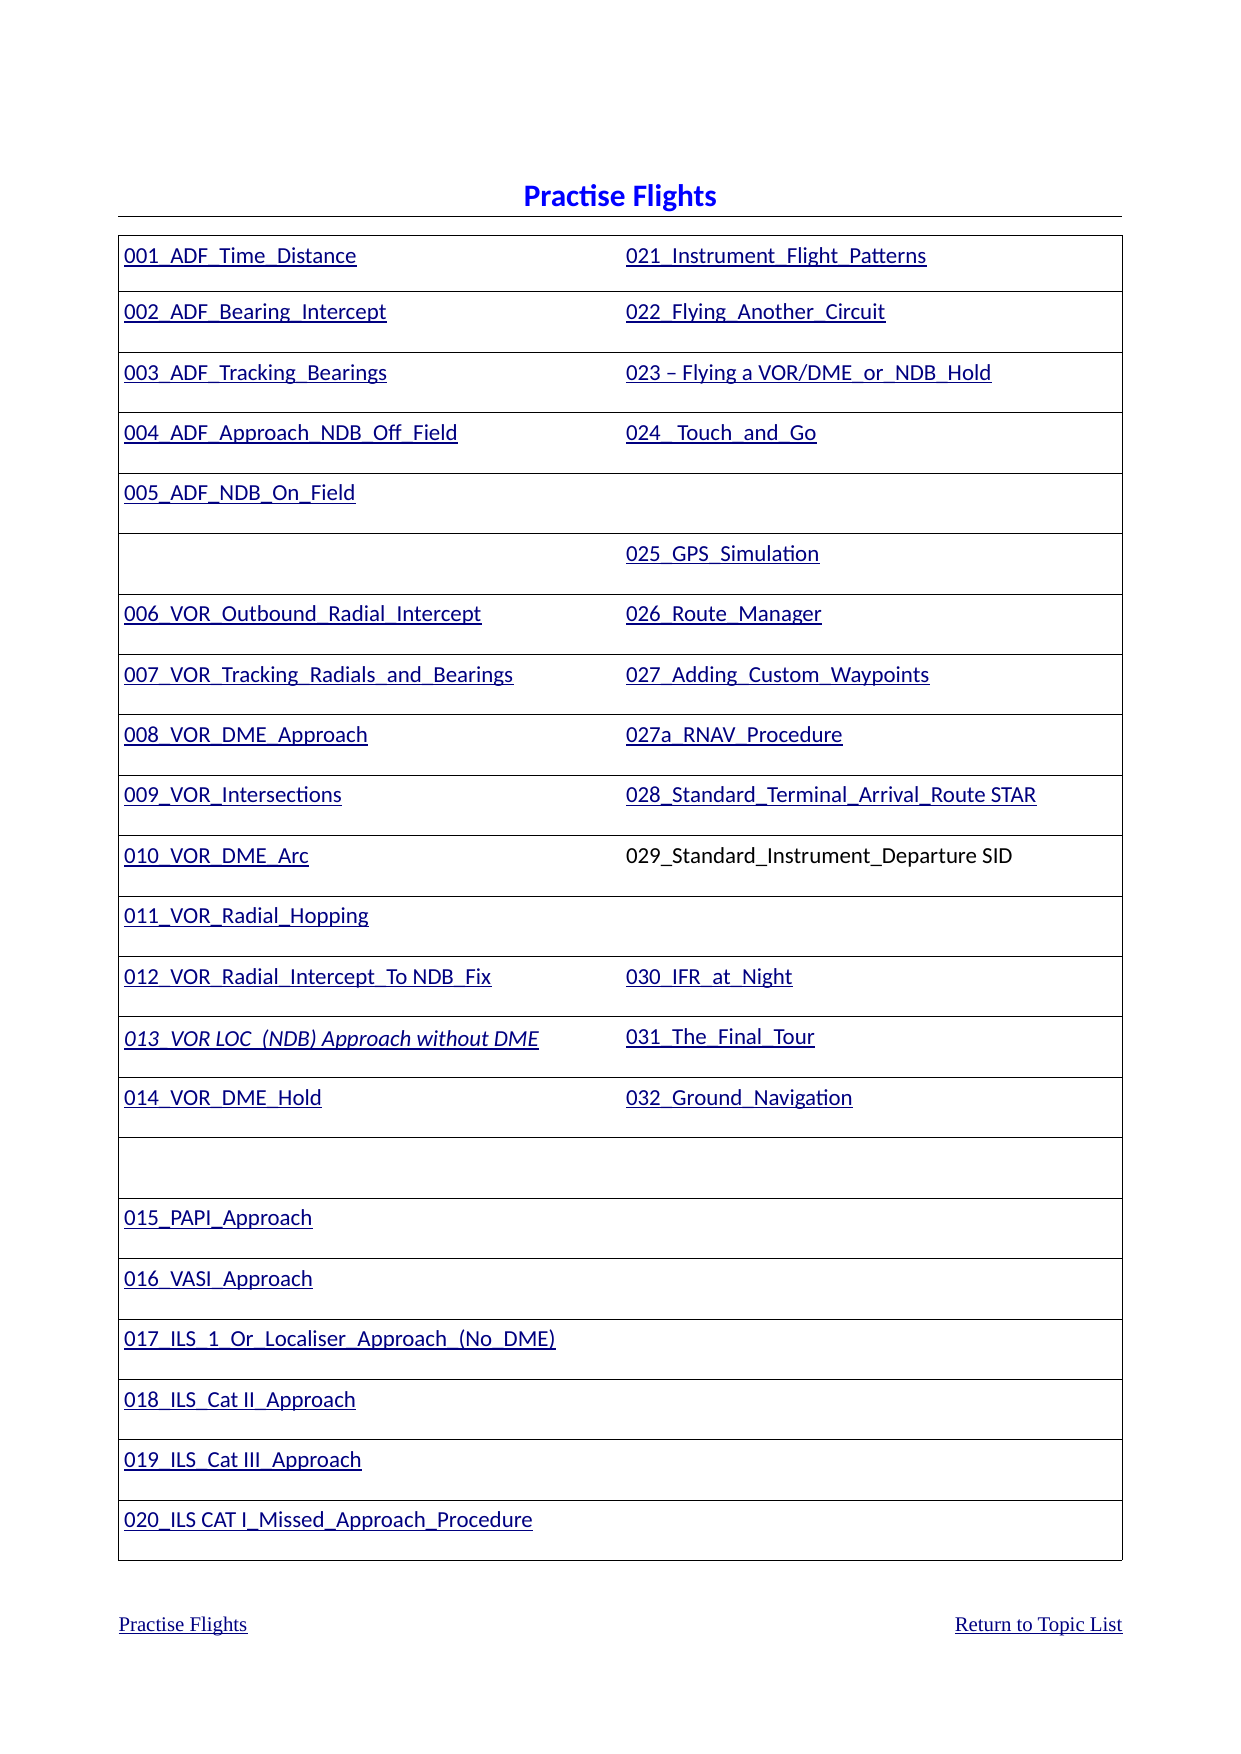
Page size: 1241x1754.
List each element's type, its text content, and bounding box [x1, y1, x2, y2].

table_cell 027_Adding_Custom_Waypoints [620, 655, 1122, 714]
table_cell 018_ILS_Cat II_Approach [119, 1380, 620, 1439]
table_cell 005_ADF_NDB_On_Field [119, 474, 620, 533]
table_cell 032_Ground_Navigation [620, 1078, 1122, 1137]
table_cell [620, 1320, 1122, 1379]
table_cell 020_ILS CAT I_Missed_Approach_Procedure [119, 1501, 620, 1560]
table_cell 009_VOR_Intersections [119, 776, 620, 835]
table_cell 013_VOR LOC (NDB) Approach without DME [119, 1017, 620, 1077]
table_cell 026_Route_Manager [620, 595, 1122, 654]
table_cell 003_ADF_Tracking_Bearings [119, 353, 620, 412]
table_cell [620, 1259, 1122, 1318]
table_cell 024_ Touch_and_Go [620, 413, 1122, 473]
table_cell [620, 1501, 1122, 1560]
table_cell 027a_RNAV_Procedure [620, 715, 1122, 775]
table_cell 014_VOR_DME_Hold [119, 1078, 620, 1137]
table_cell [119, 534, 620, 593]
table_cell 025_GPS_Simulation [620, 534, 1122, 593]
table_cell [620, 897, 1122, 956]
table_cell 002_ADF_Bearing_Intercept [119, 292, 620, 352]
table_cell 019_ILS_Cat III_Approach [119, 1440, 620, 1500]
table_cell 007_VOR_Tracking_Radials_and_Bearings [119, 655, 620, 714]
table_cell 010_VOR_DME_Arc [119, 836, 620, 896]
table_cell 006_VOR_Outbound_Radial_Intercept [119, 595, 620, 654]
table_cell 017_ILS_1_Or_Localiser_Approach_(No_DME) [119, 1320, 620, 1379]
table_cell 011_VOR_Radial_Hopping [119, 897, 620, 956]
table_cell 016_VASI_Approach [119, 1259, 620, 1318]
table_cell [620, 474, 1122, 533]
table_cell [620, 1380, 1122, 1439]
table_cell 022_Flying_Another_Circuit [620, 292, 1122, 352]
table_cell 029_Standard_Instrument_Departure SID [620, 836, 1122, 896]
table_cell 012_VOR_Radial_Intercept_To NDB_Fix [119, 957, 620, 1016]
table_cell 015_PAPI_Approach [119, 1199, 620, 1258]
table_header 021_Instrument_Flight_Patterns [620, 236, 1122, 291]
table_cell 023 – Flying a VOR/DME_or_NDB_Hold [620, 353, 1122, 412]
text Practise Flights [118, 176, 1122, 216]
table_cell 028_Standard_Terminal_Arrival_Route STAR [620, 776, 1122, 835]
table_cell 008_VOR_DME_Approach [119, 715, 620, 775]
table_cell 031_The_Final_Tour [620, 1017, 1122, 1077]
table_cell 030_IFR_at_Night [620, 957, 1122, 1016]
table_cell 004_ADF_Approach_NDB_Off_Field [119, 413, 620, 473]
table_cell [620, 1199, 1122, 1258]
table_cell [620, 1440, 1122, 1500]
table_header 001_ADF_Time_Distance [119, 236, 620, 291]
table_cell [620, 1138, 1122, 1198]
table_cell [119, 1138, 620, 1198]
